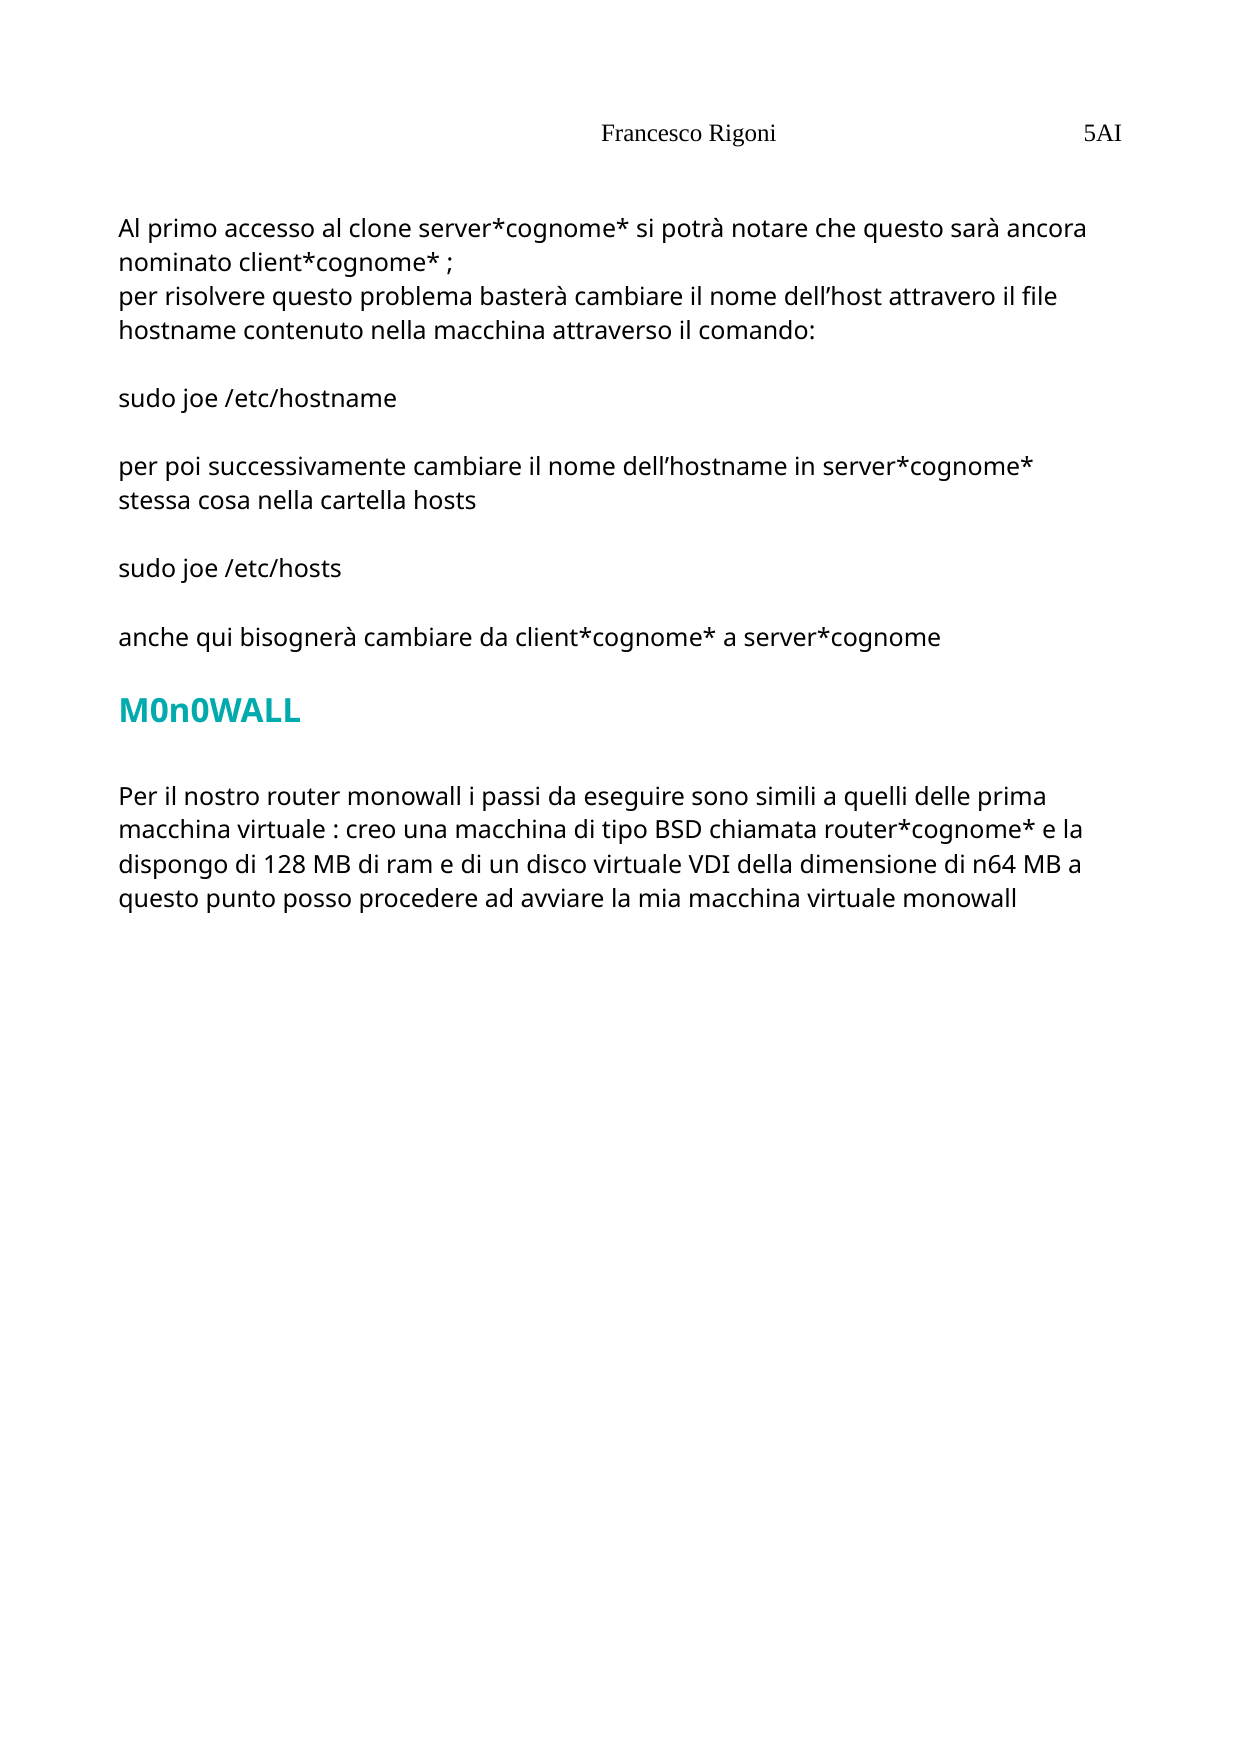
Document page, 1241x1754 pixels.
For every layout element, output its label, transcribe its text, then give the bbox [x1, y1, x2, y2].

text stessa cosa nella cartella hosts [118, 483, 1122, 517]
text sudo joe /etc/hostname [118, 381, 1122, 415]
text Al primo accesso al clone server*cognome* si potrà notare che questo sarà ancora nominato client*cognome* ; [118, 210, 1122, 278]
text anche qui bisognerà cambiare da client*cognome* a server*cognome [118, 619, 1122, 653]
text sudo joe /etc/hosts [118, 551, 1122, 585]
text per poi successivamente cambiare il nome dell’hostname in server*cognome* [118, 449, 1122, 483]
text per risolvere questo problema basterà cambiare il nome dell’host attravero il file hostname contenuto nella macchina attraverso il comando: [118, 278, 1122, 347]
text M0n0WALL [118, 687, 1122, 733]
text Per il nostro router monowall i passi da eseguire sono simili a quelli delle prima macchina virtuale : creo una macchina di tipo BSD chiamata router*cognome* e la dispongo di 128 MB di ram e di un disco virtuale VDI della dimensione di n64 MB a questo punto posso procedere ad avviare la mia macchina virtuale monowall [118, 778, 1122, 914]
